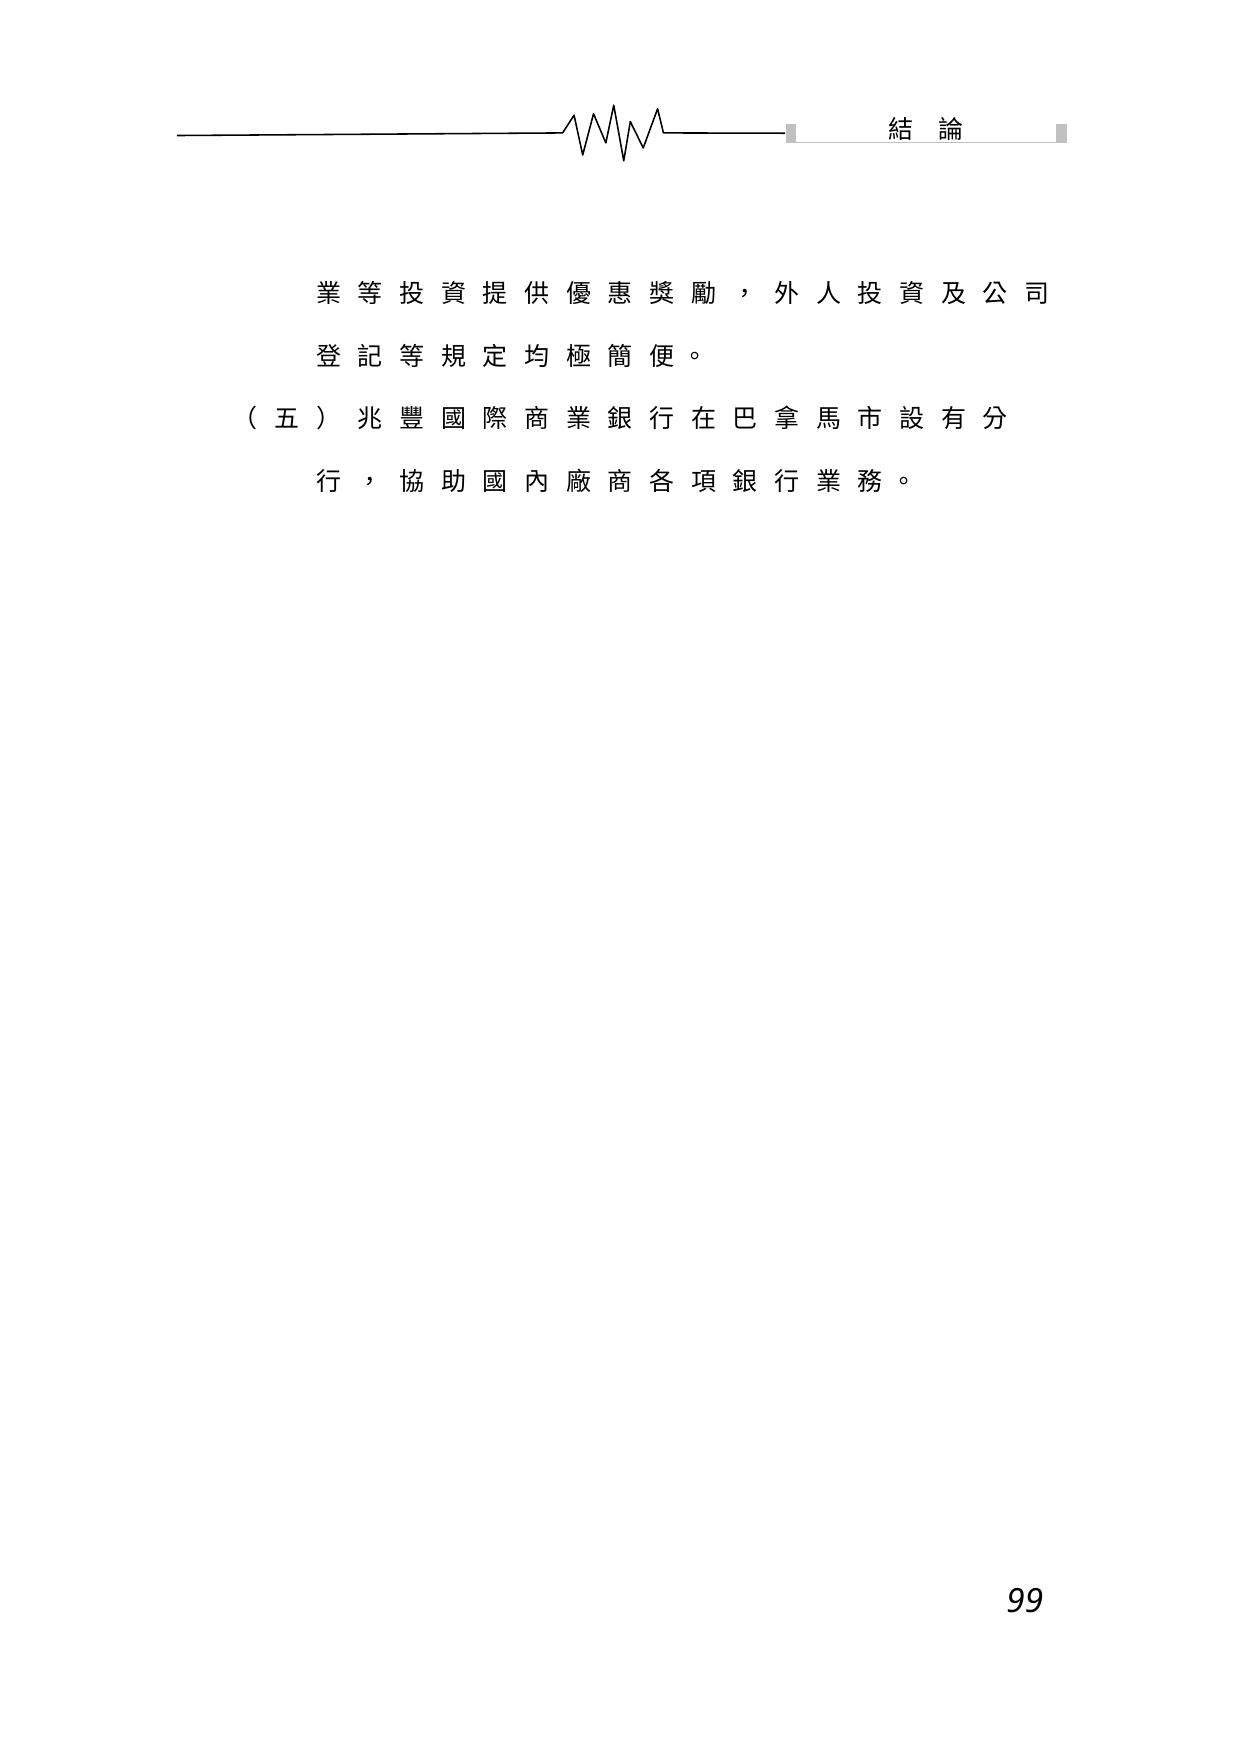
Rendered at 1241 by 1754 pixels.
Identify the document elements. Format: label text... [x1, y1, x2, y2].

text （五）兆豐國際商業銀行在巴拿馬市設有分行，協助國內廠商各項銀行業務。 [207, 375, 1058, 500]
text 業等投資提供優惠獎勵，外人投資及公司登記等規定均極簡便。 [207, 250, 1058, 375]
